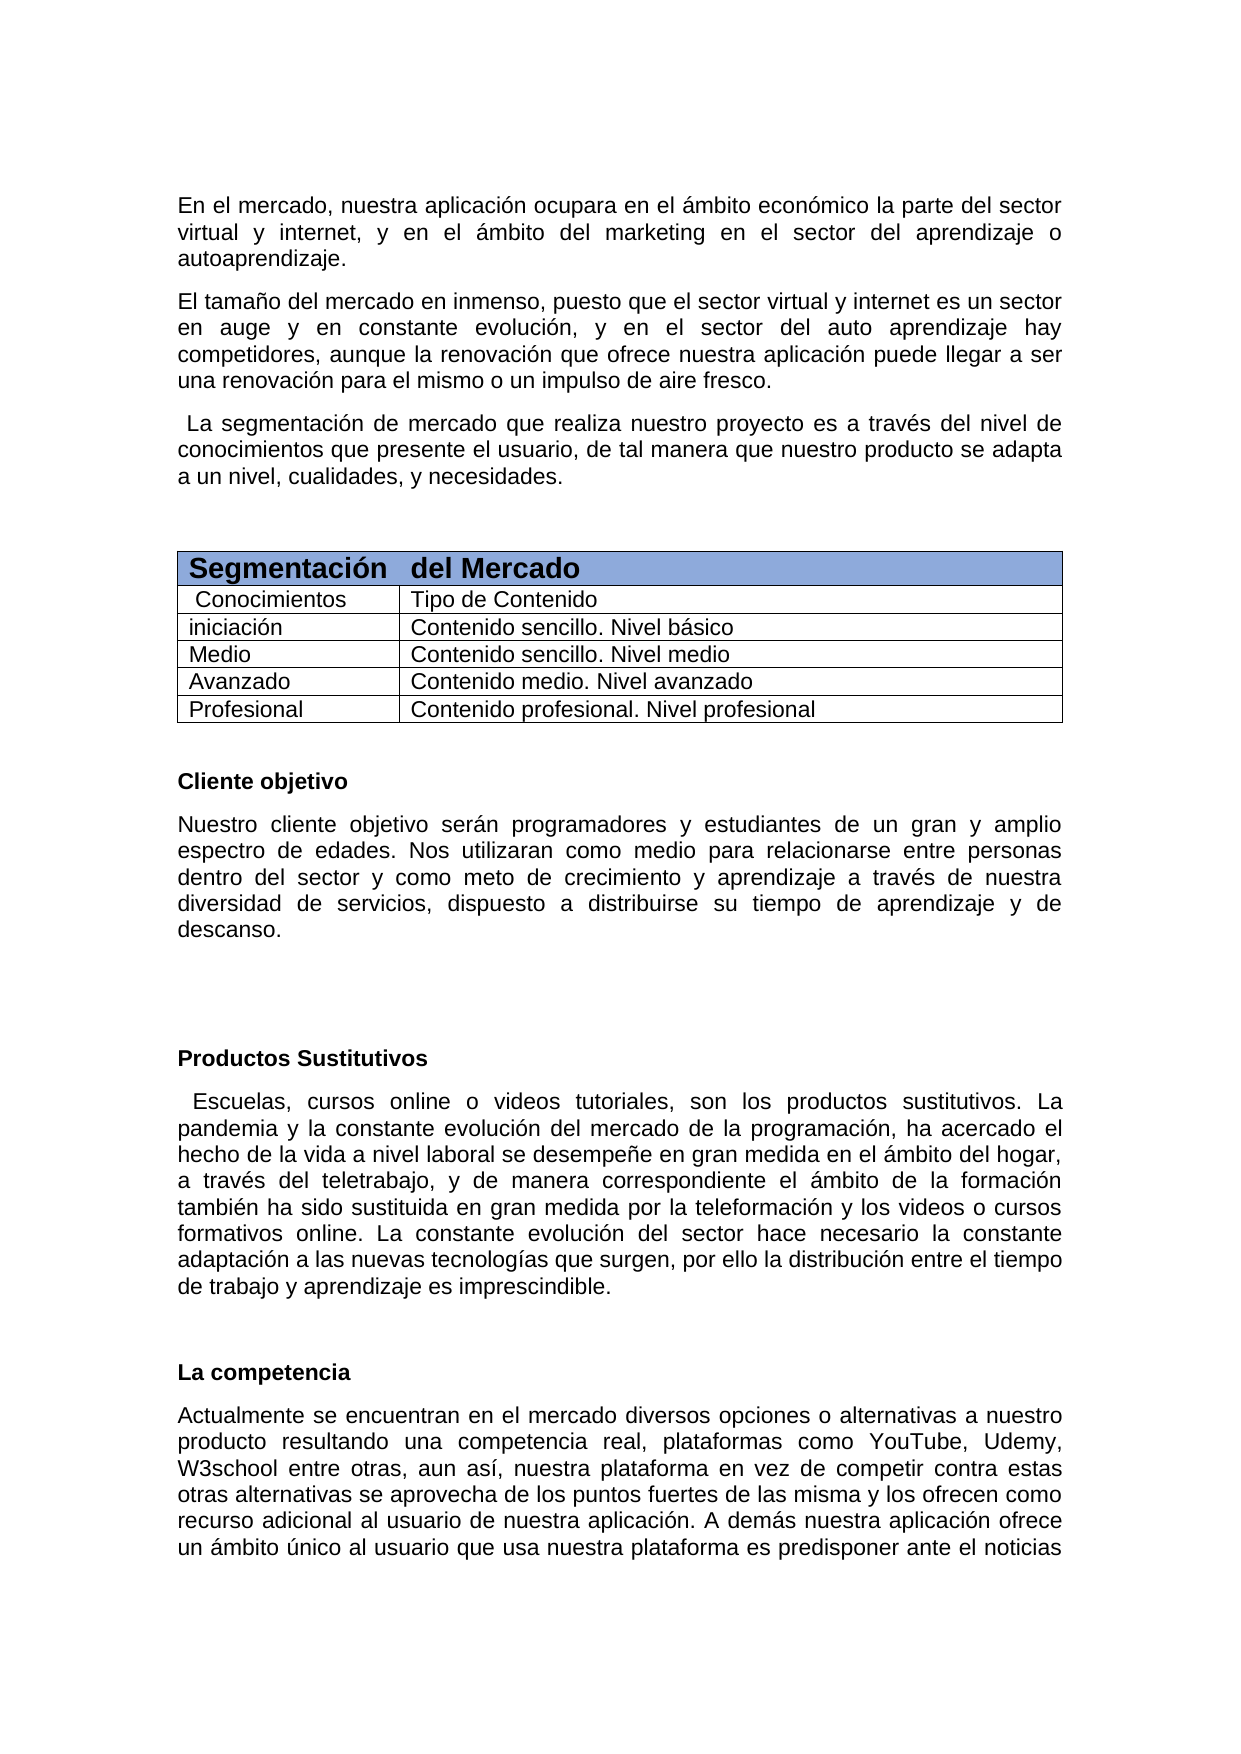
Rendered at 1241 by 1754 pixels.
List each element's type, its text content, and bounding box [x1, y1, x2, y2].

table_header Segmentación [178, 552, 399, 585]
table_cell iniciación [178, 614, 399, 640]
table_cell Avanzado [178, 668, 399, 695]
text En el mercado, nuestra aplicación ocupara en el ámbito económico la parte del sector virtual y internet, y en el ámbito del marketing en el sector del aprendizaje o autoaprendizaje. [177, 192, 1063, 271]
table_cell Conocimientos [178, 586, 399, 612]
text Escuelas, cursos online o videos tutoriales, son los productos sustitutivos. La pandemia y la constante evolución del mercado de la programación, ha acercado el hecho de la vida a nivel laboral se desempeñe en gran medida en el ámbito del hogar, a través del teletrabajo, y de manera correspondiente el ámbito de la formación también ha sido sustituida en gran medida por la teleformación y los videos o cursos formativos online. La constante evolución del sector hace necesario la constante adaptación a las nuevas tecnologías que surgen, por ello la distribución entre el tiempo de trabajo y aprendizaje es imprescindible. [177, 1088, 1063, 1299]
text El tamaño del mercado en inmenso, puesto que el sector virtual y internet es un sector en auge y en constante evolución, y en el sector del auto aprendizaje hay competidores, aunque la renovación que ofrece nuestra aplicación puede llegar a ser una renovación para el mismo o un impulso de aire fresco. [177, 288, 1063, 393]
text La competencia [177, 1359, 1063, 1385]
table_cell Contenido profesional. Nivel profesional [400, 696, 1062, 722]
table_cell Contenido sencillo. Nivel básico [400, 614, 1062, 640]
text Cliente objetivo [177, 768, 1063, 794]
table_cell Contenido sencillo. Nivel medio [400, 641, 1062, 667]
table_header del Mercado [399, 552, 1062, 585]
text La segmentación de mercado que realiza nuestro proyecto es a través del nivel de conocimientos que presente el usuario, de tal manera que nuestro producto se adapta a un nivel, cualidades, y necesidades. [177, 410, 1063, 489]
table_cell Profesional [178, 696, 399, 722]
table_cell Medio [178, 641, 399, 667]
table_cell Tipo de Contenido [400, 586, 1062, 612]
text Nuestro cliente objetivo serán programadores y estudiantes de un gran y amplio espectro de edades. Nos utilizaran como medio para relacionarse entre personas dentro del sector y como meto de crecimiento y aprendizaje a través de nuestra diversidad de servicios, dispuesto a distribuirse su tiempo de aprendizaje y de descanso. [177, 811, 1063, 943]
text Productos Sustitutivos [177, 1045, 1063, 1072]
table_cell Contenido medio. Nivel avanzado [400, 668, 1062, 695]
text Actualmente se encuentran en el mercado diversos opciones o alternativas a nuestro producto resultando una competencia real, plataformas como YouTube, Udemy, W3school entre otras, aun así, nuestra plataforma en vez de competir contra estas otras alternativas se aprovecha de los puntos fuertes de las misma y los ofrecen como recurso adicional al usuario de nuestra aplicación. A demás nuestra aplicación ofrece un ámbito único al usuario que usa nuestra plataforma es predisponer ante el noticias [177, 1402, 1063, 1560]
